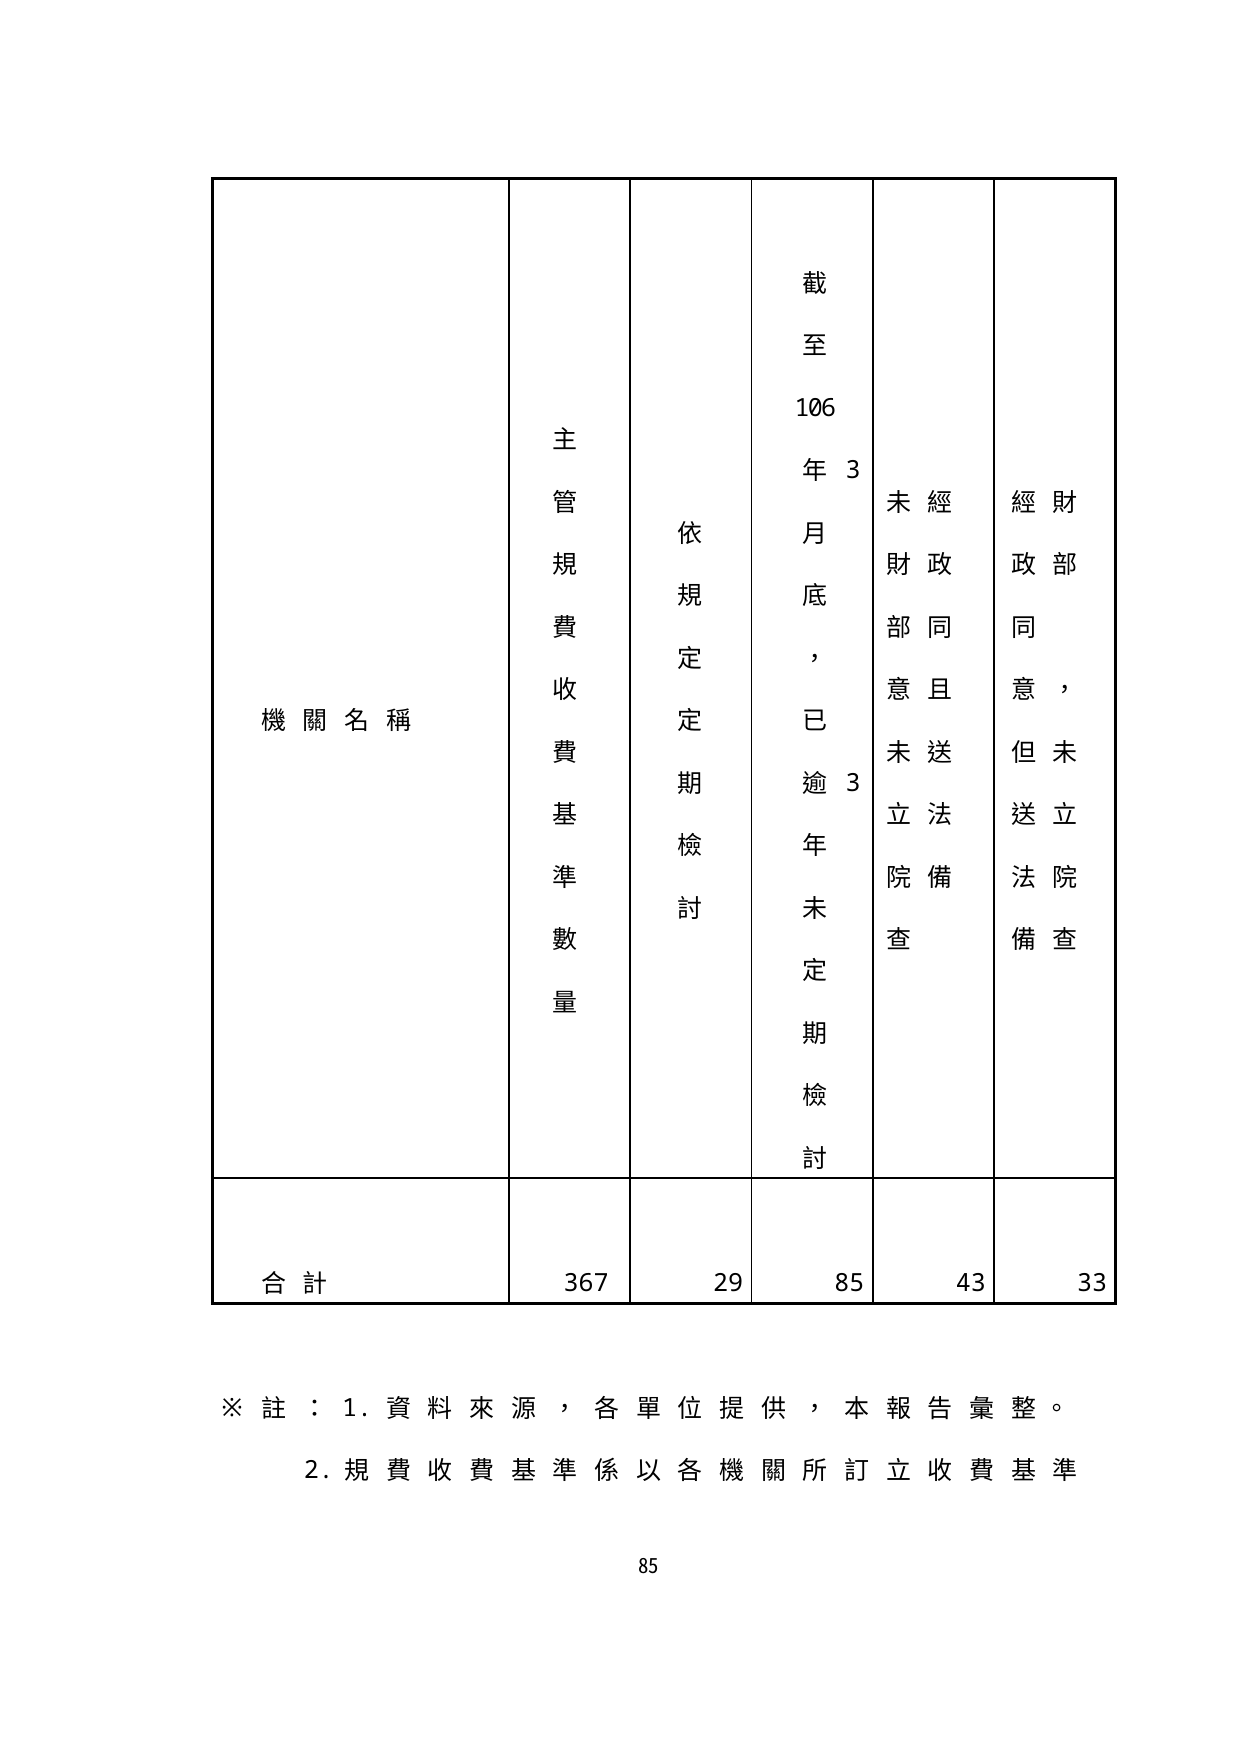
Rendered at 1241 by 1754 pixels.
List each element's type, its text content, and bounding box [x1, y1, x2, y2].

table_cell 合計 [214, 1179, 508, 1302]
table_cell 85 [752, 1179, 872, 1302]
table_header 機關名稱 [214, 180, 508, 1177]
table_header 未經財政部同意且未送立法院備查 [874, 180, 993, 1177]
table_cell 29 [631, 1179, 751, 1302]
text 2.規費收費基準係以各機關所訂立收費基準 [211, 1427, 1086, 1490]
table_cell 43 [874, 1179, 993, 1302]
table_cell 367 [510, 1179, 629, 1302]
table_header 經財政部同意，但未送立法院備查 [995, 180, 1114, 1177]
table_header 截至106年3月底，已逾3年未定期檢討 [752, 180, 872, 1177]
text ※註：1.資料來源，各單位提供，本報告彙整。 [211, 1365, 1086, 1427]
table_header 主管規費收費基準數量 [510, 180, 629, 1177]
table_cell 33 [995, 1179, 1114, 1302]
table_header 依規定定期檢討 [631, 180, 751, 1177]
